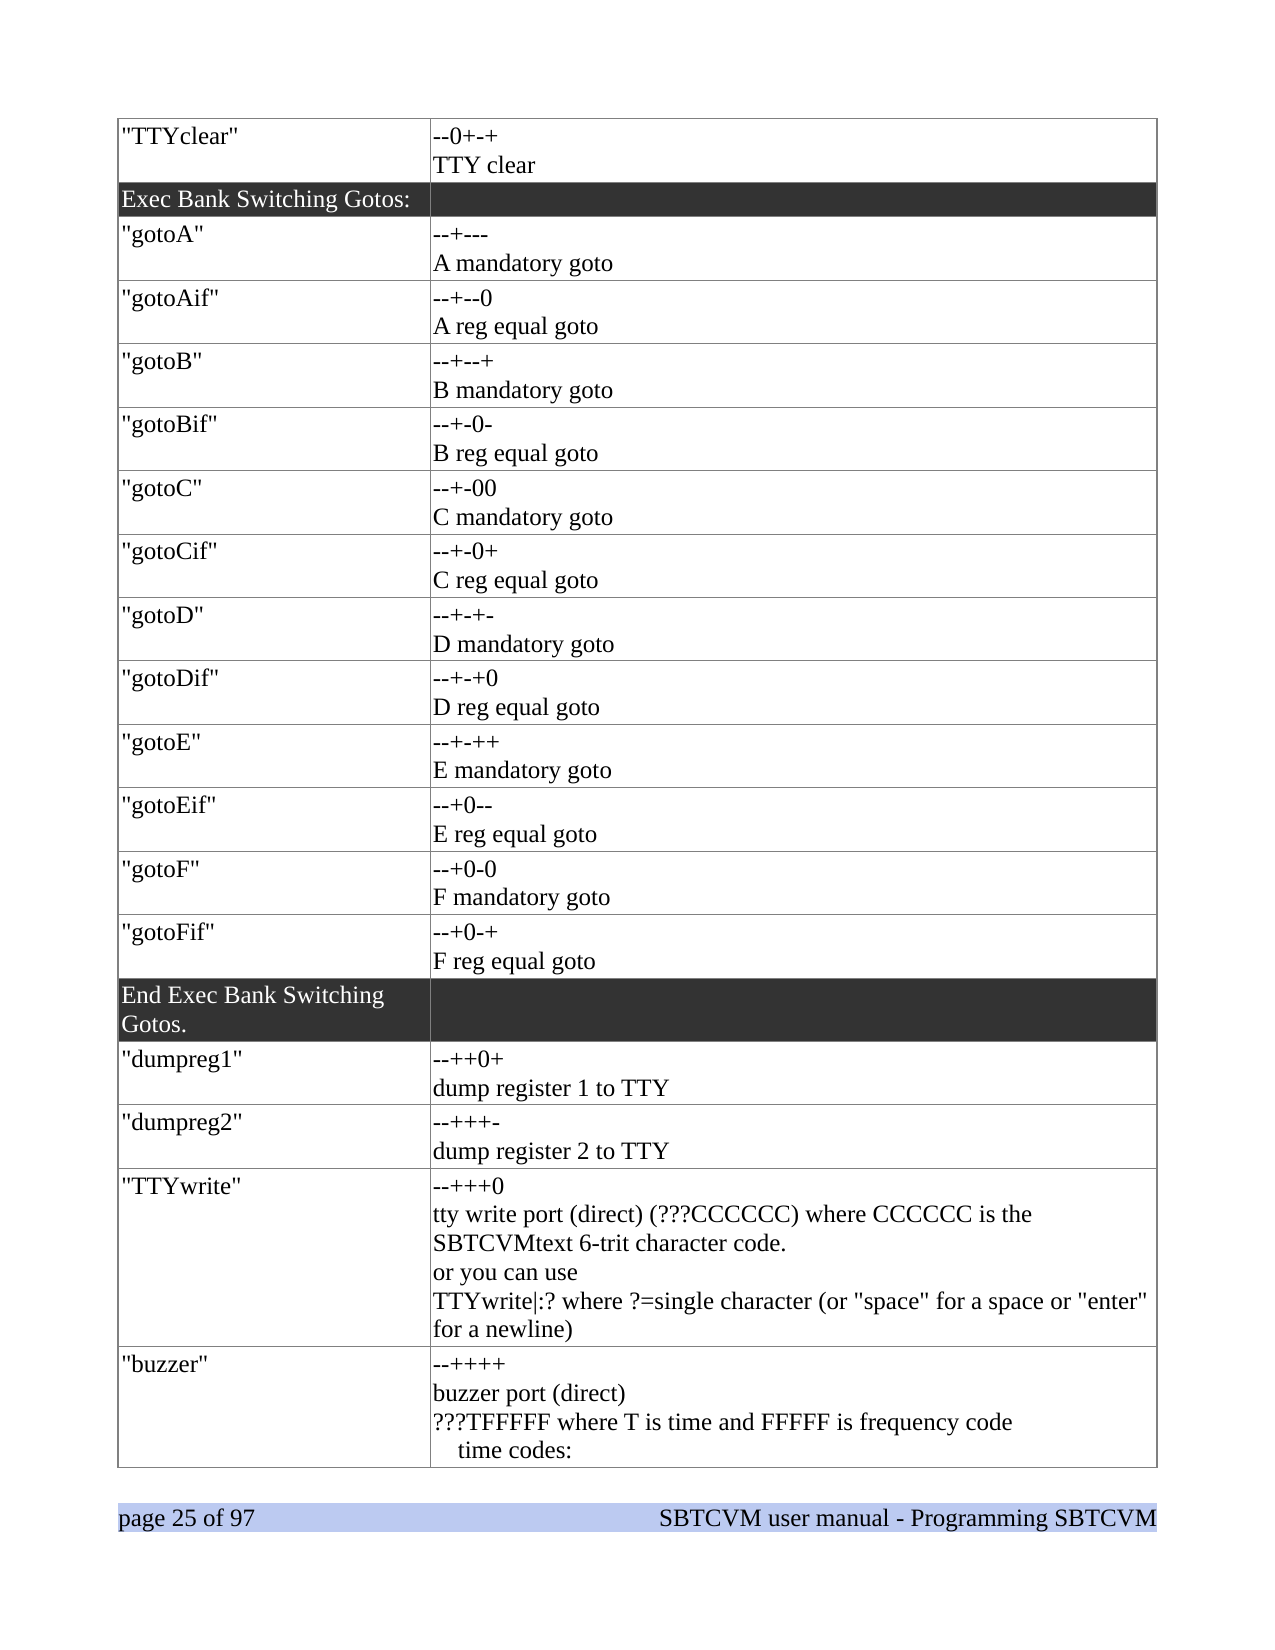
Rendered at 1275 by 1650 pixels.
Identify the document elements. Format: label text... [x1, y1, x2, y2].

table_cell Exec Bank Switching Gotos: [119, 183, 430, 216]
table_cell "gotoD" [119, 598, 430, 660]
table_cell "gotoCif" [119, 535, 430, 597]
table_cell "dumpreg1" [119, 1042, 430, 1104]
table_cell "buzzer" [119, 1347, 430, 1467]
table_cell --+-+0 D reg equal goto [431, 661, 1156, 724]
table_cell --+++- dump register 2 to TTY [431, 1105, 1156, 1168]
table_cell "gotoA" [119, 217, 430, 280]
table_cell "gotoC" [119, 471, 430, 533]
table_cell --+--- A mandatory goto [431, 217, 1156, 280]
table_cell "gotoAif" [119, 281, 430, 343]
table_cell --++++ buzzer port (direct) ???TFFFFF where T is time and FFFFF is frequency code time codes: [431, 1347, 1156, 1467]
table_cell End Exec Bank Switching Gotos. [119, 979, 430, 1041]
table_cell "gotoB" [119, 344, 430, 407]
table_cell --+-0+ C reg equal goto [431, 535, 1156, 597]
table_cell --+--+ B mandatory goto [431, 344, 1156, 407]
table_cell "gotoDif" [119, 661, 430, 724]
table_cell --+++0 tty write port (direct) (???CCCCCC) where CCCCCC is the SBTCVMtext 6-trit character code. or you can use TTYwrite|:? where ?=single character (or "space" for a space or "enter" for a newline) [431, 1169, 1156, 1346]
table_cell [431, 979, 1156, 1041]
table_cell --+-++ E mandatory goto [431, 725, 1156, 787]
table_cell --+0-0 F mandatory goto [431, 852, 1156, 914]
table_cell --+--0 A reg equal goto [431, 281, 1156, 343]
table_cell [431, 183, 1156, 216]
table_cell --++0+ dump register 1 to TTY [431, 1042, 1156, 1104]
table_cell "gotoEif" [119, 788, 430, 851]
table_cell "TTYwrite" [119, 1169, 430, 1346]
table_cell "TTYclear" [119, 119, 430, 182]
table_cell --+-0- B reg equal goto [431, 408, 1156, 470]
table_cell "dumpreg2" [119, 1105, 430, 1168]
table_cell --+-00 C mandatory goto [431, 471, 1156, 533]
table_cell --+0-- E reg equal goto [431, 788, 1156, 851]
table_cell --+-+- D mandatory goto [431, 598, 1156, 660]
table_cell --0+-+ TTY clear [431, 119, 1156, 182]
table_cell "gotoF" [119, 852, 430, 914]
table_cell "gotoFif" [119, 915, 430, 977]
table_cell "gotoE" [119, 725, 430, 787]
table_cell --+0-+ F reg equal goto [431, 915, 1156, 977]
table_cell "gotoBif" [119, 408, 430, 470]
